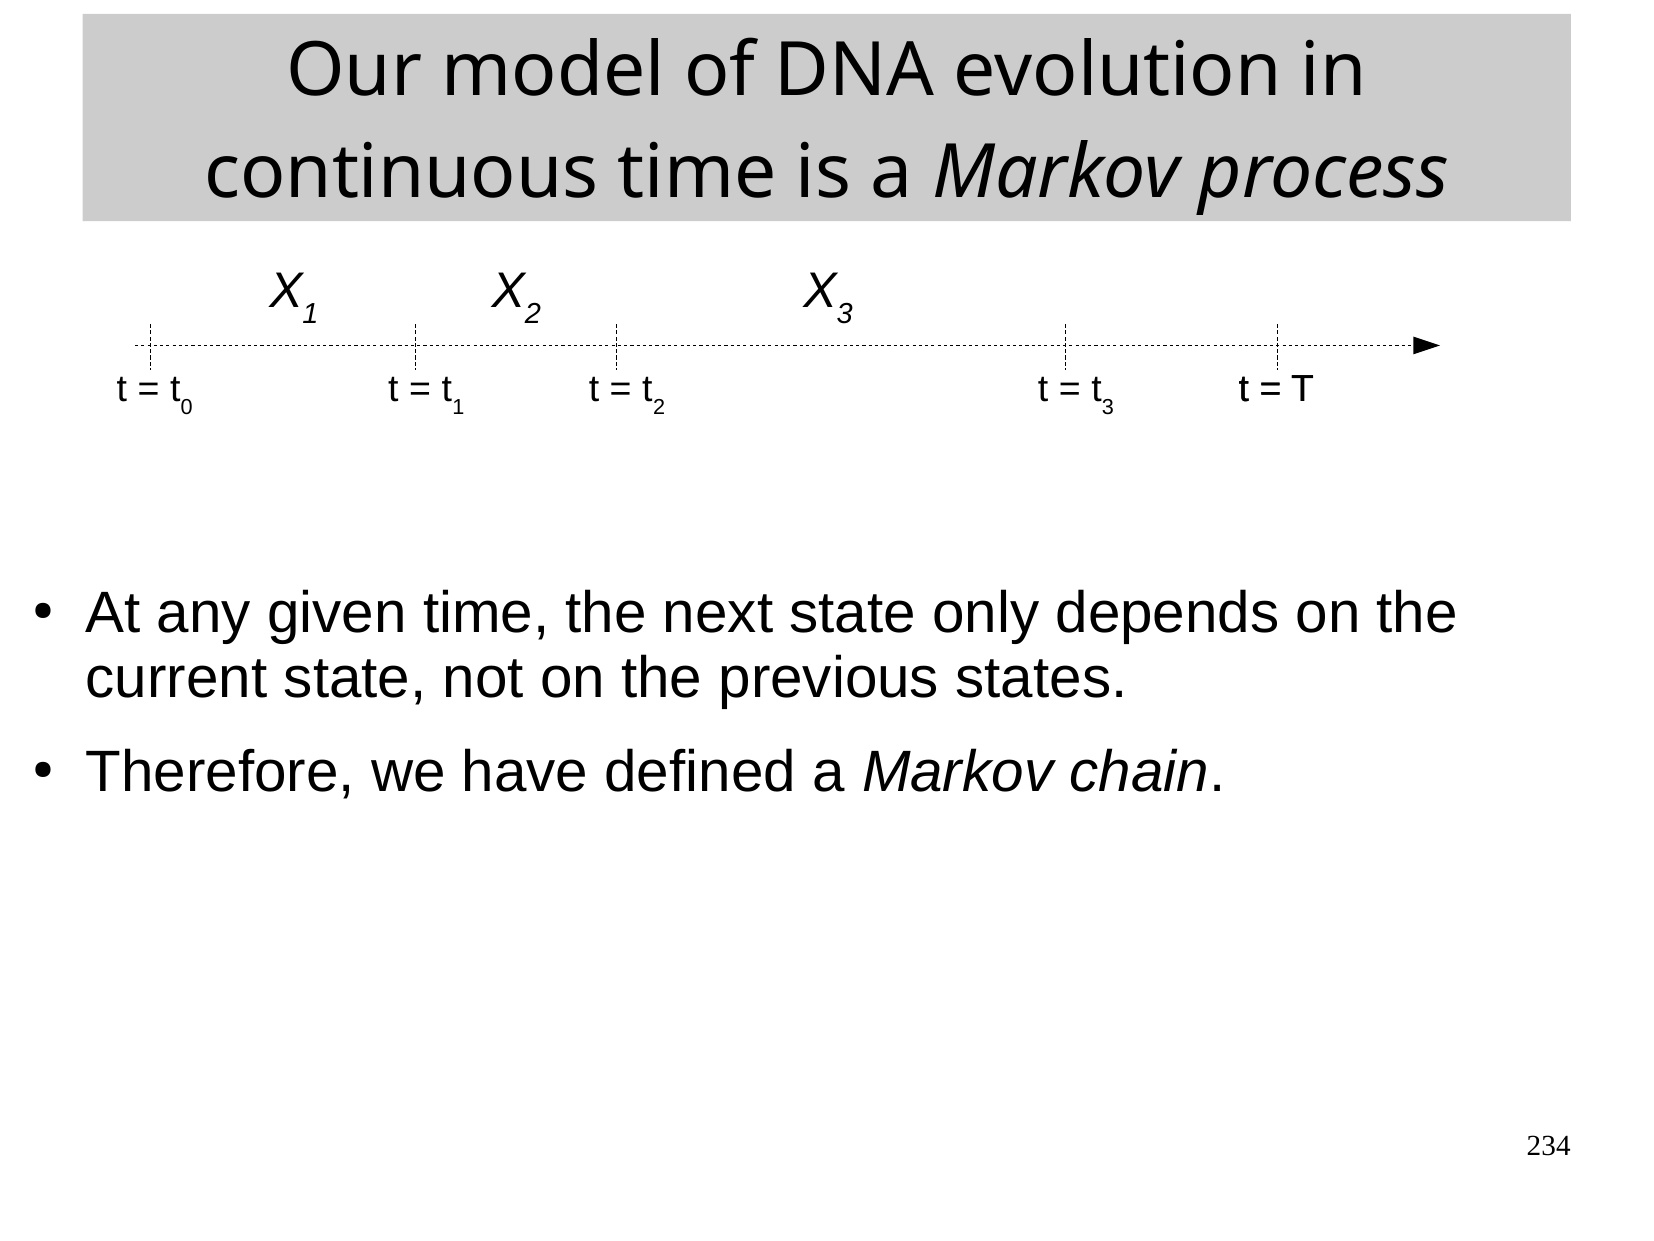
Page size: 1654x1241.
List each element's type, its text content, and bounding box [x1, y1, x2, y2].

list At any given time, the next state only depends on the current state, not on the previous states. Therefore, we have defined a Markov chain. [15, 579, 1636, 937]
text_box X1 [254, 254, 361, 394]
text_box X2 [476, 254, 579, 394]
text_box t = t3 [1023, 360, 1132, 427]
text_box t = t1 [373, 360, 482, 427]
text_box X3 [788, 254, 886, 394]
text_box t = T [1223, 360, 1333, 418]
text_box t = t2 [574, 360, 683, 427]
title Our model of DNA evolution in continuous time is a Markov process [82, 13, 1571, 222]
text_box t = t0 [101, 360, 211, 427]
